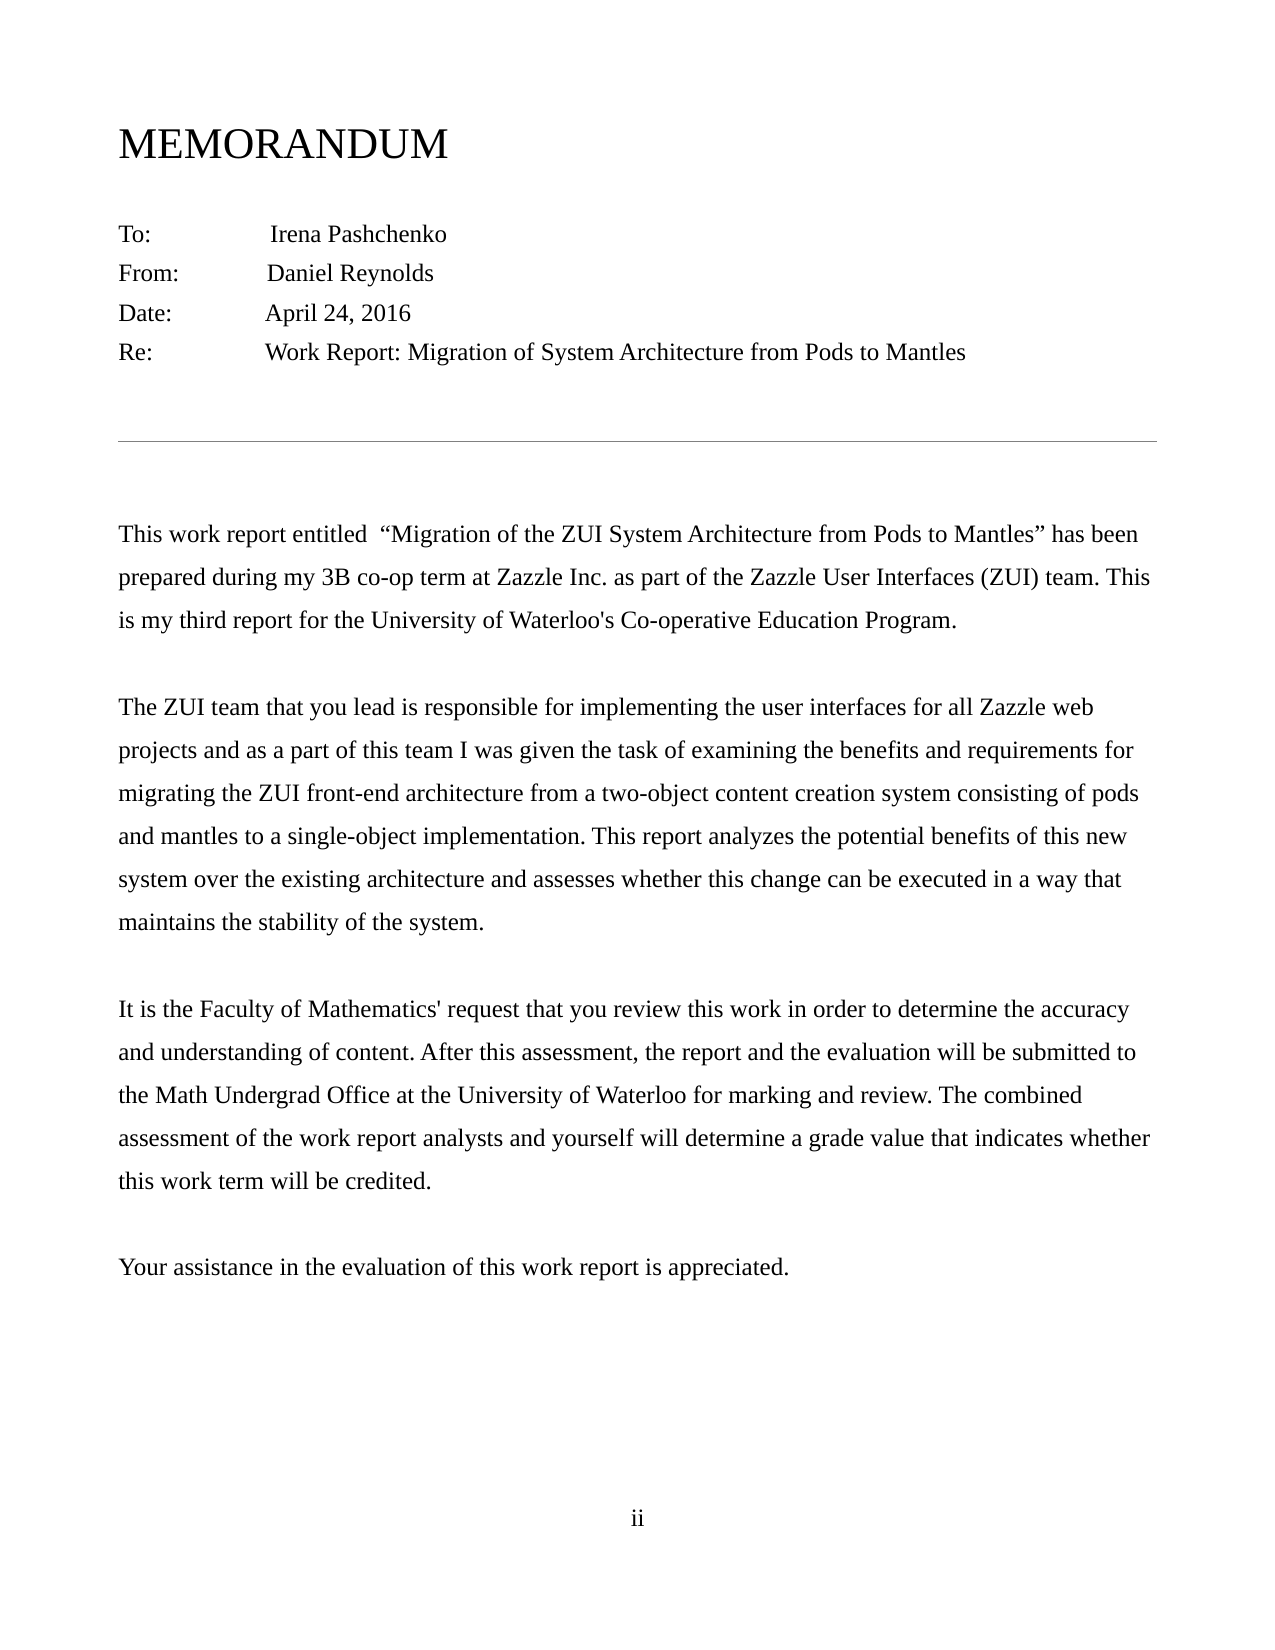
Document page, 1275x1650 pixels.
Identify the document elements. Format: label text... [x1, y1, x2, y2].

text Your assistance in the evaluation of this work report is appreciated. [118, 1252, 1157, 1324]
text The ZUI team that you lead is responsible for implementing the user interfaces for all Zazzle web projects and as a part of this team I was given the task of examining the benefits and requirements for migrating the ZUI front-end architecture from a two-object content creation system consisting of pods and mantles to a single-object implementation. This report analyzes the potential benefits of this new system over the existing architecture and assesses whether this change can be executed in a way that maintains the stability of the system. [118, 692, 1157, 936]
text MEMORANDUM [118, 118, 1157, 168]
text From: Daniel Reynolds [118, 258, 1157, 287]
text Re: Work Report: Migration of System Architecture from Pods to Mantles [118, 337, 1157, 366]
text To: Irena Pashchenko [118, 219, 1157, 247]
text This work report entitled “Migration of the ZUI System Architecture from Pods to Mantles” has been prepared during my 3B co-op term at Zazzle Inc. as part of the Zazzle User Interfaces (ZUI) team. This is my third report for the University of Waterloo's Co-operative Education Program. [118, 519, 1157, 634]
text Date: April 24, 2016 [118, 298, 1157, 327]
text It is the Faculty of Mathematics' request that you review this work in order to determine the accuracy and understanding of content. After this assessment, the report and the evaluation will be submitted to the Math Undergrad Office at the University of Waterloo for marking and review. The combined assessment of the work report analysts and yourself will determine a grade value that indicates whether this work term will be credited. [118, 994, 1157, 1195]
